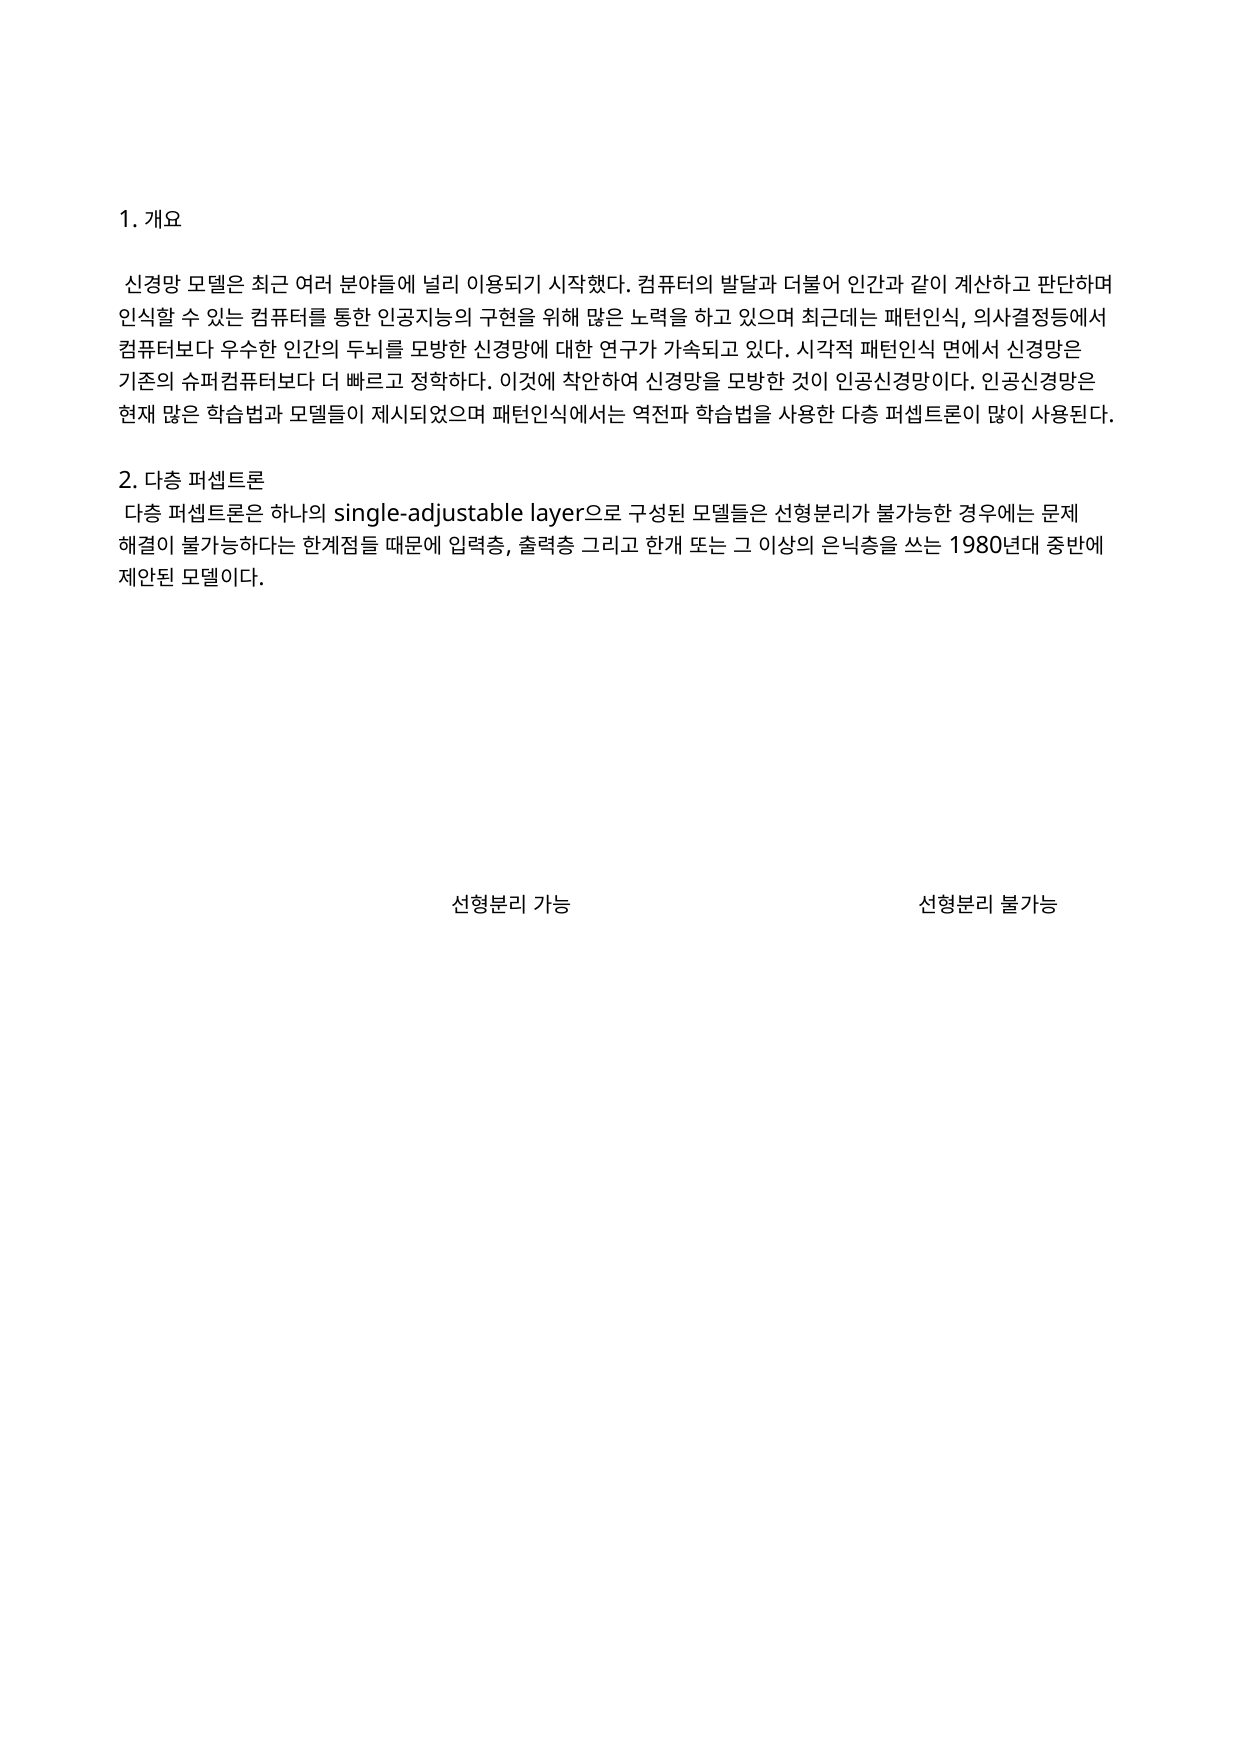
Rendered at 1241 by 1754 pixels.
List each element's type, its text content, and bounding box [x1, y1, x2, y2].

text 신경망 모델은 최근 여러 분야들에 널리 이용되기 시작했다. 컴퓨터의 발달과 더불어 인간과 같이 계산하고 판단하며 인식할 수 있는 컴퓨터를 통한 인공지능의 구현을 위해 많은 노력을 하고 있으며 최근데는 패턴인식, 의사결정등에서 컴퓨터보다 우수한 인간의 두뇌를 모방한 신경망에 대한 연구가 가속되고 있다. 시각적 패턴인식 면에서 신경망은 기존의 슈퍼컴퓨터보다 더 빠르고 정학하다. 이것에 착안하여 신경망을 모방한 것이 인공신경망이다. 인공신경망은 현재 많은 학습법과 모델들이 제시되었으며 패턴인식에서는 역전파 학습법을 사용한 다층 퍼셉트론이 많이 사용된다. [118, 267, 1122, 429]
text 1. 개요 [118, 202, 1122, 235]
text 선형분리 가능 선형분리 불가능 [118, 593, 1122, 920]
text 다층 퍼셉트론은 하나의 single-adjustable layer으로 구성된 모델들은 선형분리가 불가능한 경우에는 문제 해결이 불가능하다는 한계점들 때문에 입력층, 출력층 그리고 한개 또는 그 이상의 은닉층을 쓰는 1980년대 중반에 제안된 모델이다. [118, 496, 1122, 593]
text 2. 다층 퍼셉트론 [118, 463, 1122, 496]
